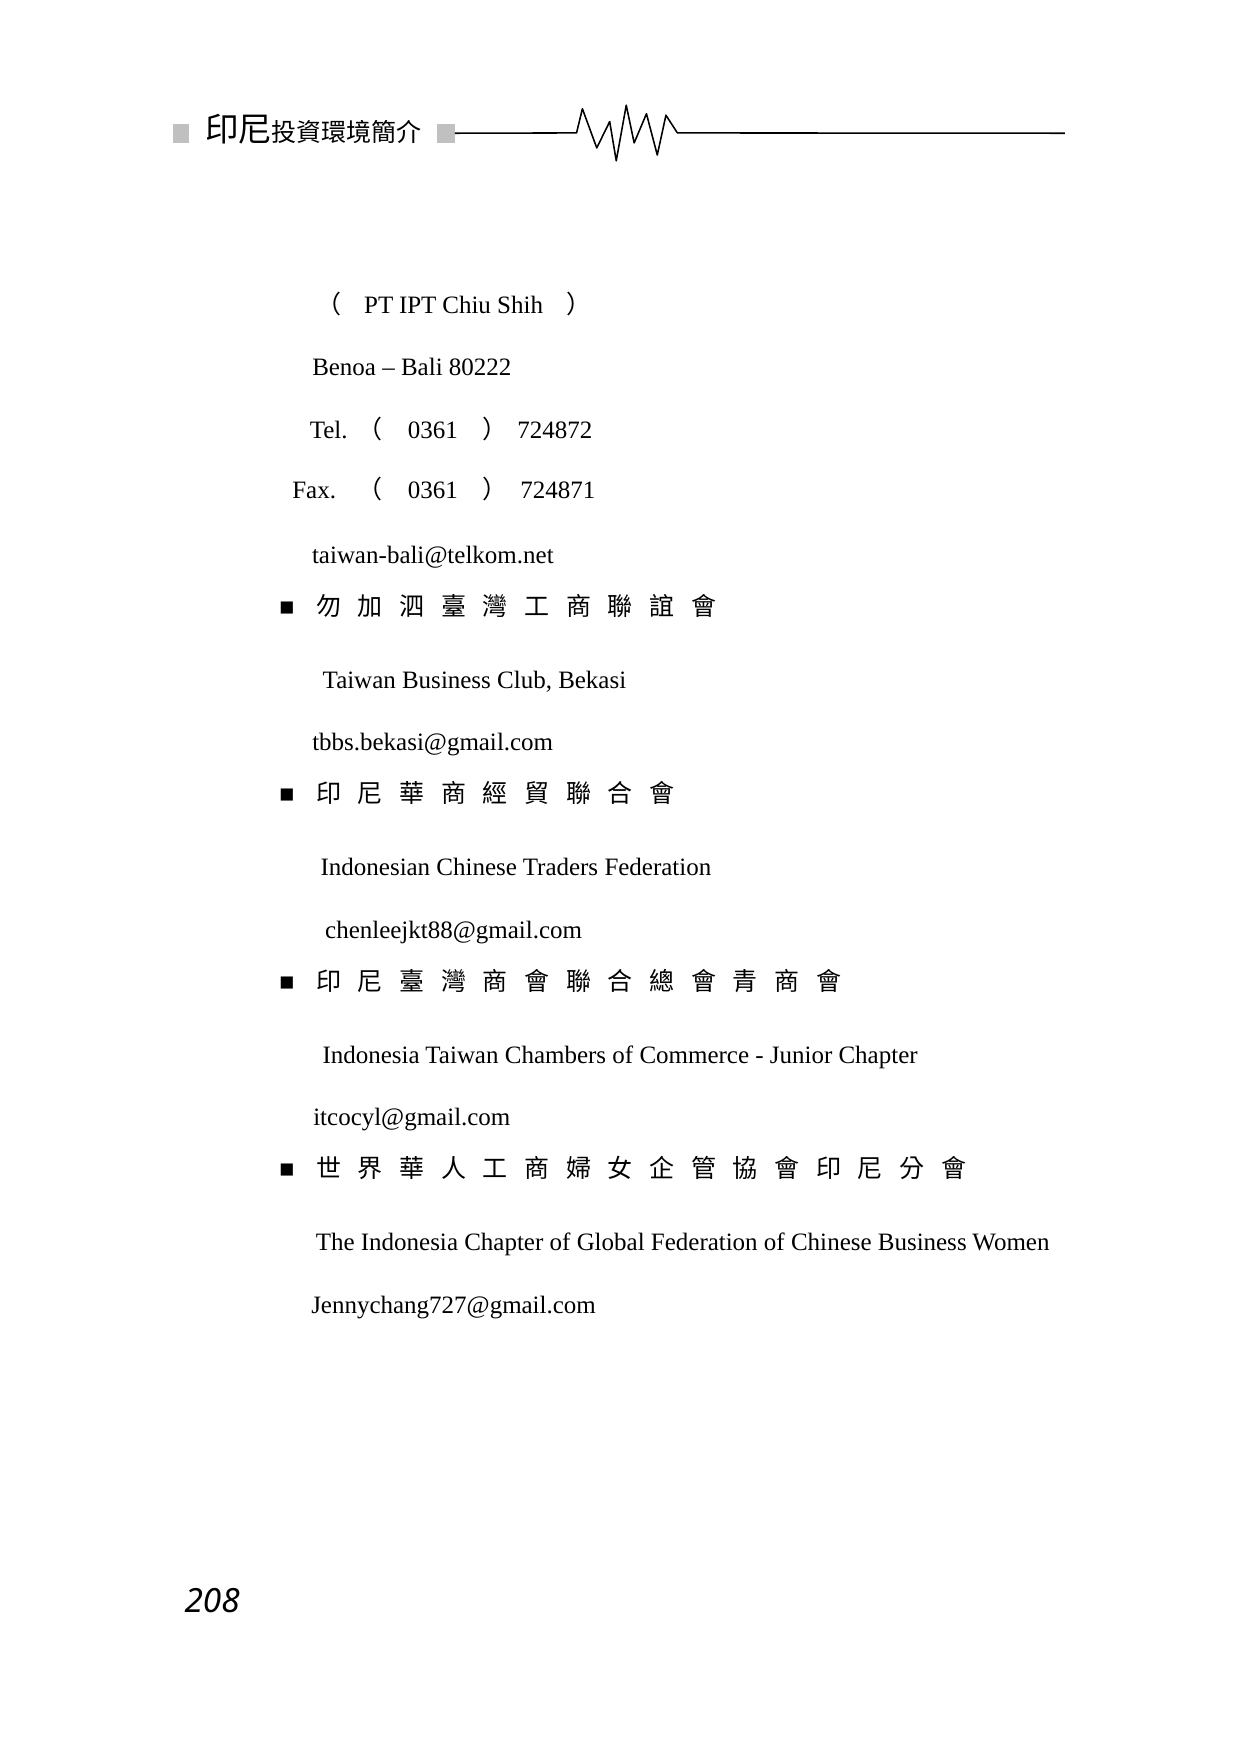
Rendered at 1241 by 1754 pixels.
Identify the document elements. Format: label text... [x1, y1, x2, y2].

text ■世界華人工商婦女企管協會印尼分會 [183, 1125, 1058, 1188]
text ■印尼華商經貿聯合會 [183, 750, 1058, 813]
text Benoa – Bali 80222 [183, 313, 1058, 375]
text The Indonesia Chapter of Global Federation of Chinese Business Women [183, 1188, 1058, 1250]
text taiwan-bali@telkom.net [183, 500, 1058, 563]
text chenleejkt88@gmail.com [183, 875, 1058, 938]
text itcocyl@gmail.com [183, 1063, 1058, 1125]
text ■印尼臺灣商會聯合總會青商會 [183, 938, 1058, 1000]
text Tel.（0361）724872 [183, 375, 1058, 438]
text Taiwan Business Club, Bekasi [183, 625, 1058, 688]
text Jennychang727@gmail.com [183, 1250, 1058, 1313]
text Fax.（0361）724871 [183, 438, 1058, 500]
text Indonesian Chinese Traders Federation [183, 813, 1058, 875]
text Indonesia Taiwan Chambers of Commerce - Junior Chapter [183, 1000, 1058, 1063]
text ■勿加泗臺灣工商聯誼會 [183, 563, 1058, 625]
text （PT IPT Chiu Shih） [183, 250, 1058, 313]
text tbbs.bekasi@gmail.com [183, 688, 1058, 750]
